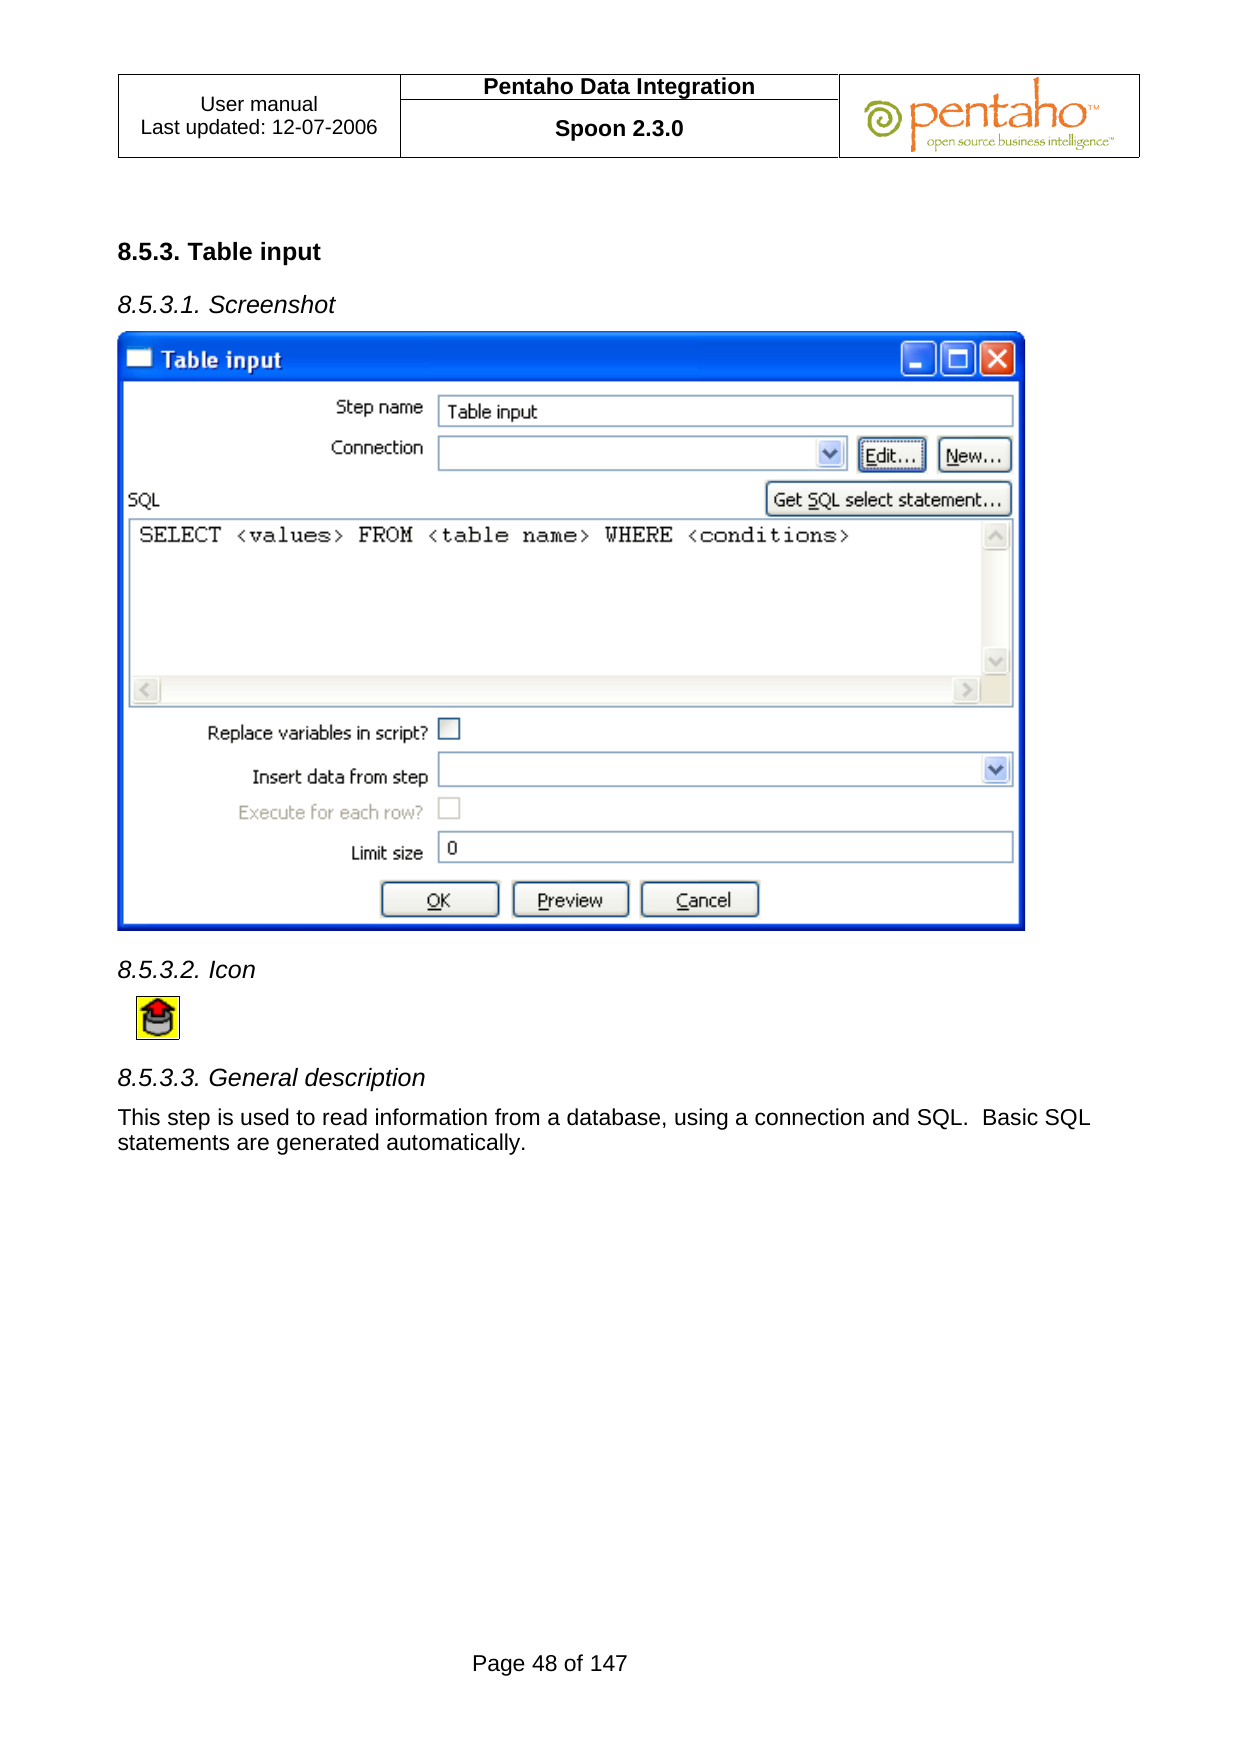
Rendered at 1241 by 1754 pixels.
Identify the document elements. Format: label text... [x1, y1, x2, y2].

subtitle Table input [117, 238, 1137, 266]
subtitle General description [117, 1064, 1137, 1092]
text This step is used to read information from a database, using a connection and SQL. Basic SQL statements are generated automatically. [117, 1104, 1137, 1155]
picture [117, 331, 1026, 931]
subtitle Screenshot [117, 291, 1137, 319]
subtitle Icon [117, 955, 1137, 983]
